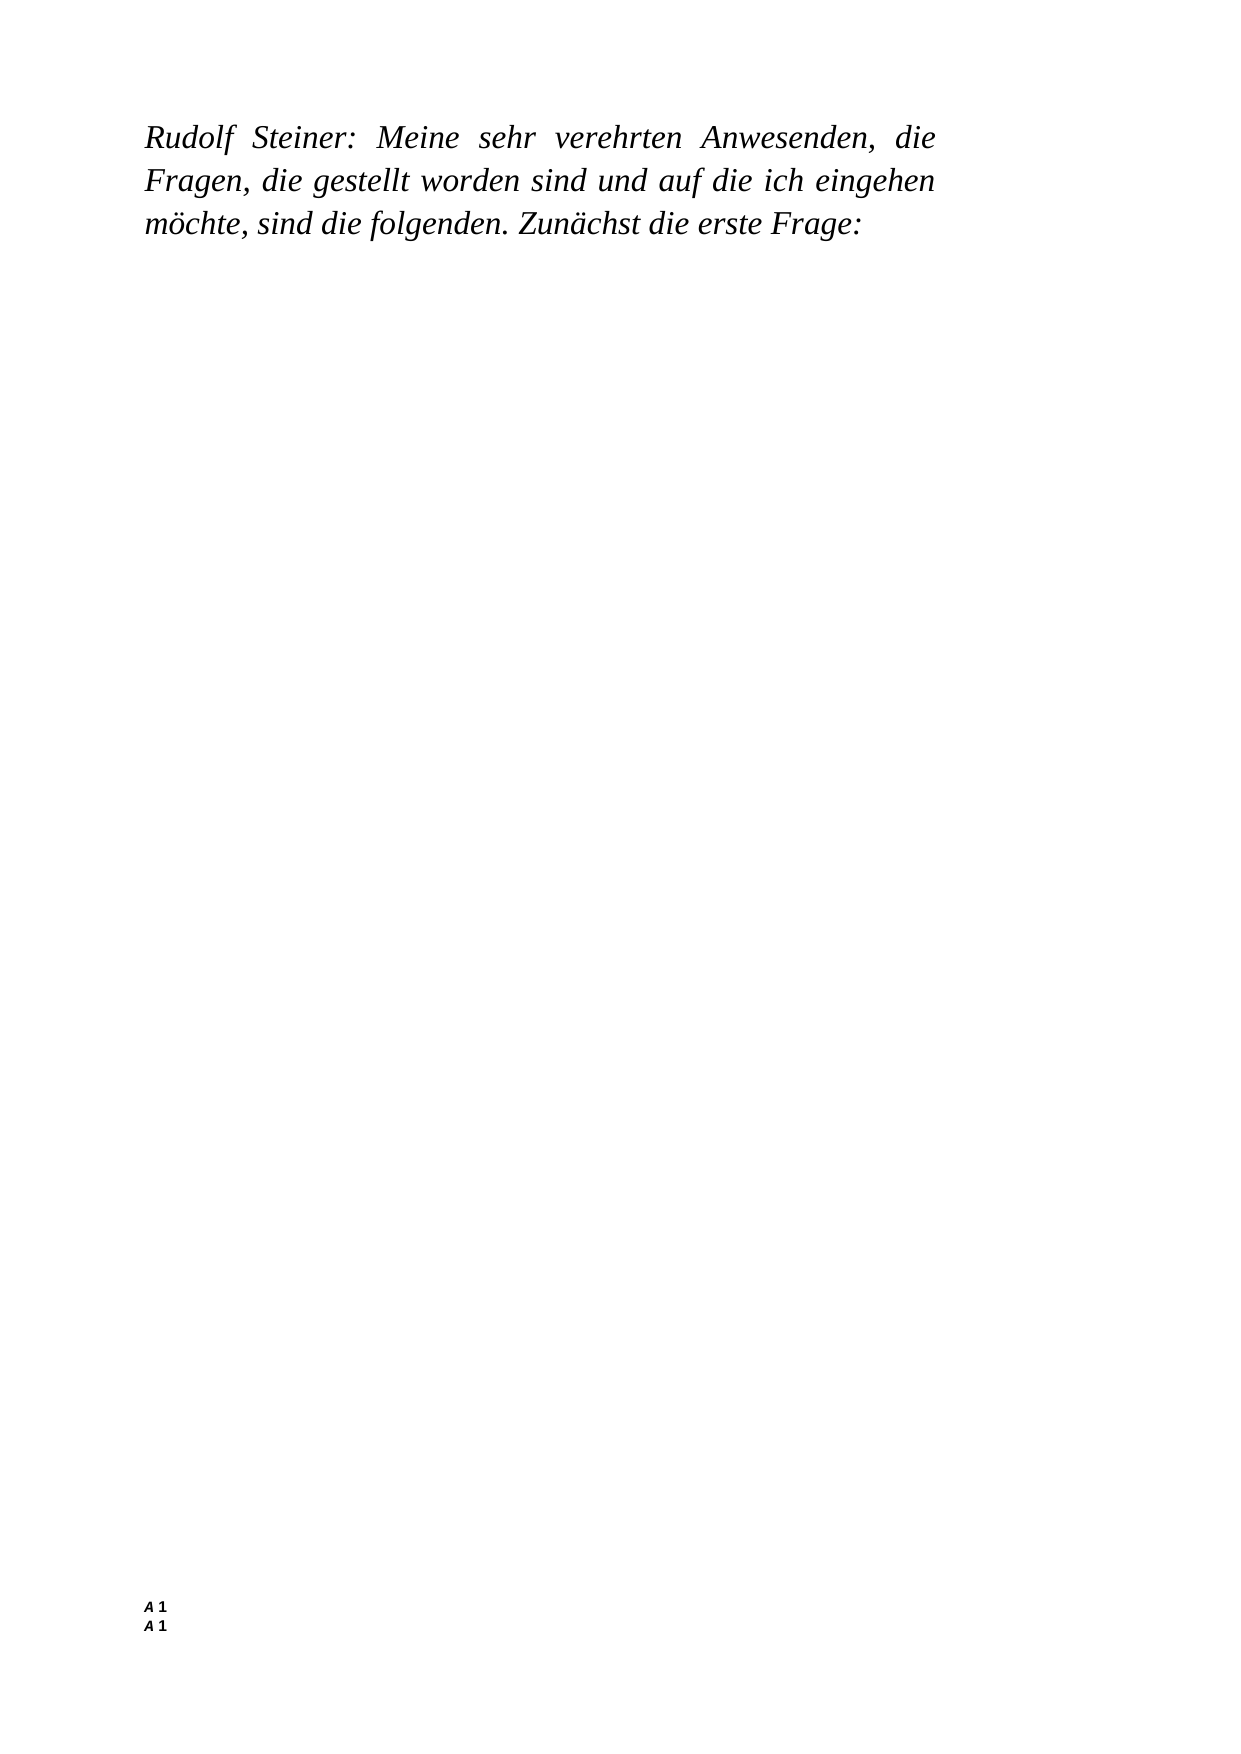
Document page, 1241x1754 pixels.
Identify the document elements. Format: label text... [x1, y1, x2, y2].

text Rudolf Steiner: Meine sehr verehrten Anwesenden, die Fragen, die gestellt worden sind und auf die ich eingehen möchte, sind die folgenden. Zunächst die erste Frage: [144, 118, 939, 242]
